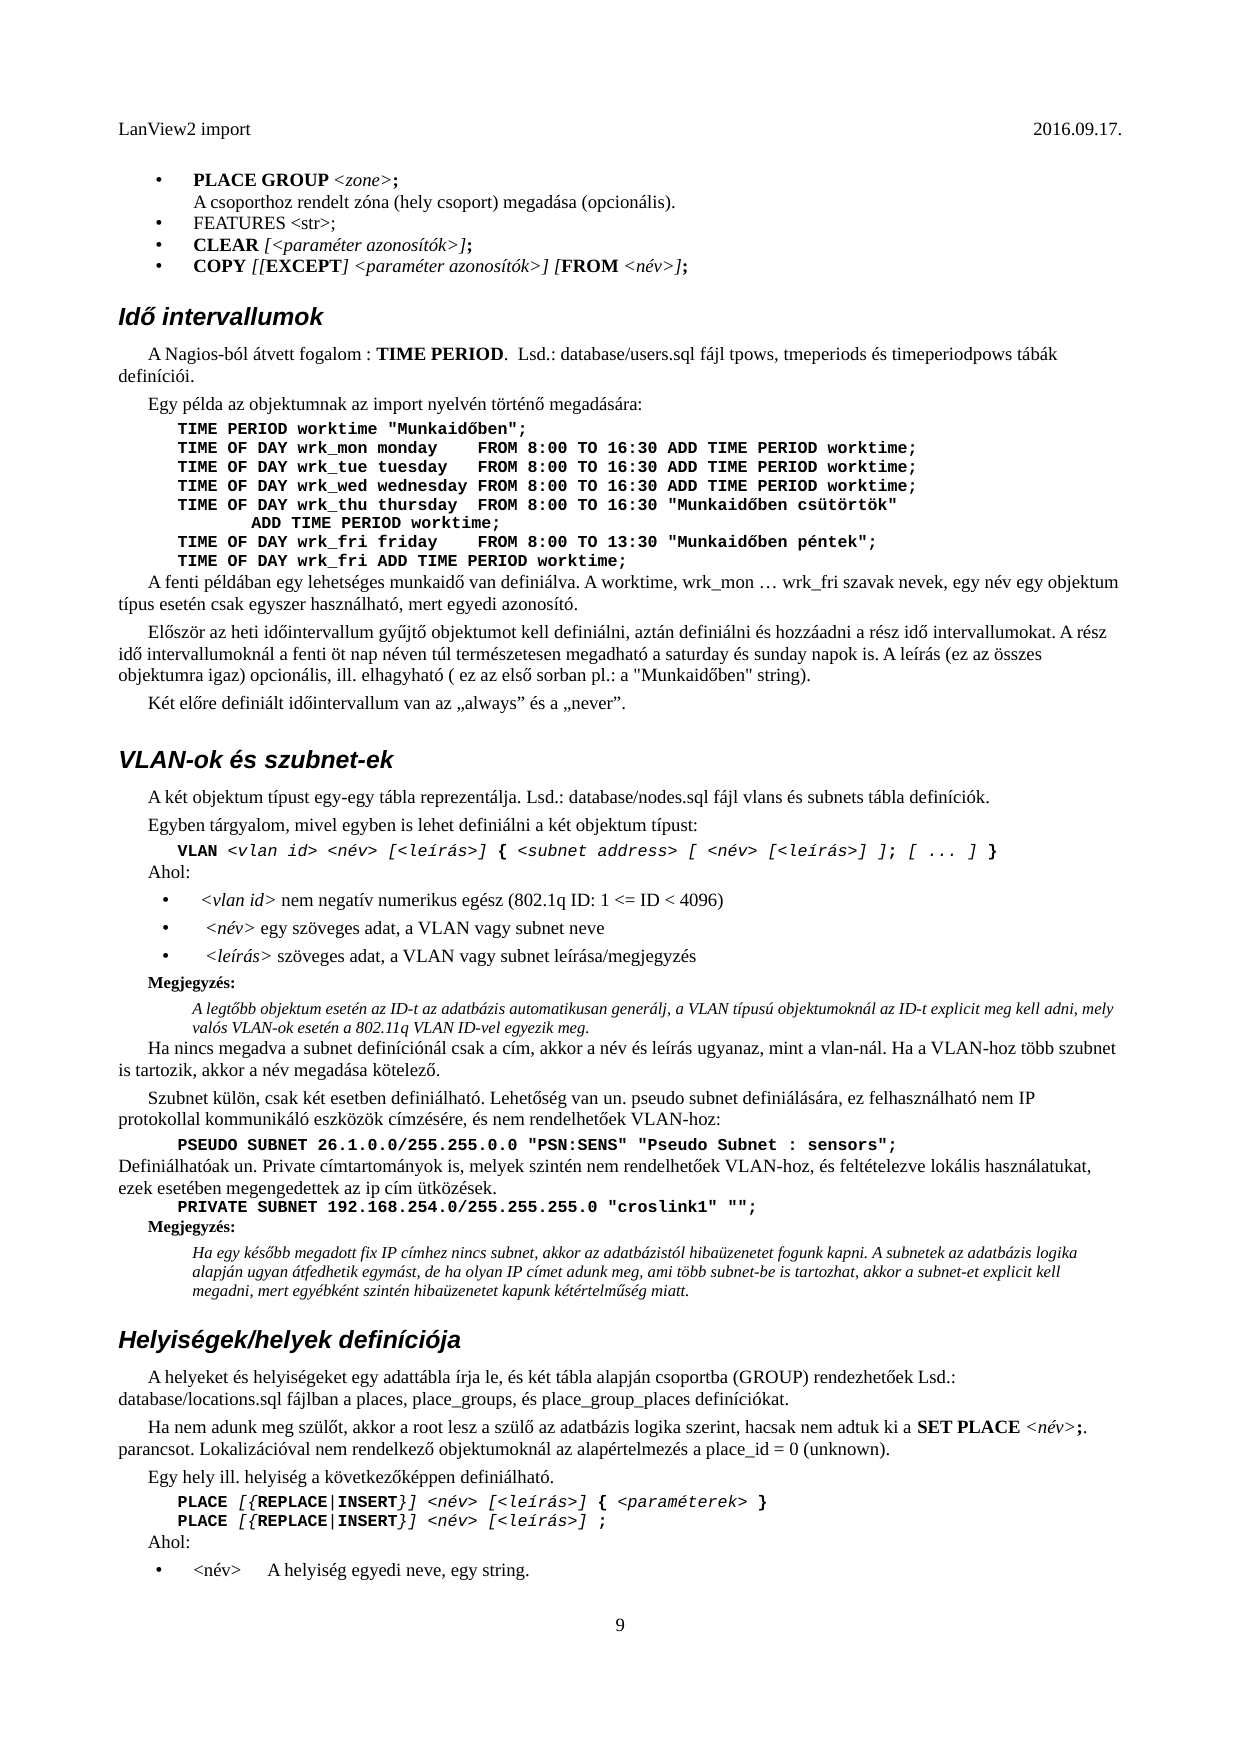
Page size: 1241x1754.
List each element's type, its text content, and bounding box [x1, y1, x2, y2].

text TIME OF DAY wrk_wed wednesday FROM 8:00 TO 16:30 ADD TIME PERIOD worktime; [177, 477, 1122, 496]
list COPY [[EXCEPT] <paraméter azonosítók>] [FROM <név>]; [156, 255, 1122, 277]
text Ha nincs megadva a subnet definíciónál csak a cím, akkor a név és leírás ugyanaz, mint a vlan-nál. Ha a VLAN-hoz több szubnet is tartozik, akkor a név megadása kötelező. [118, 1037, 1122, 1080]
text Megjegyzés: [118, 973, 1122, 992]
text Ahol: [118, 861, 1122, 883]
text TIME PERIOD worktime "Munkaidőben"; [177, 421, 1122, 439]
text A legtőbb objektum esetén az ID-t az adatbázis automatikusan generálj, a VLAN típusú objektumoknál az ID-t explicit meg kell adni, mely valós VLAN-ok esetén a 802.11q VLAN ID-vel egyezik meg. [192, 999, 1122, 1037]
text PLACE [{REPLACE|INSERT}] <név> [<leírás>] { <paraméterek> } [177, 1493, 1122, 1512]
subtitle VLAN-ok és szubnet-ek [118, 745, 1122, 774]
list PLACE GROUP <zone>; A csoporthoz rendelt zóna (hely csoport) megadása (opcionális). [156, 169, 1122, 212]
text PLACE [{REPLACE|INSERT}] <név> [<leírás>] ; [177, 1512, 1122, 1531]
subtitle Idő intervallumok [118, 302, 1122, 331]
list <név> A helyiség egyedi neve, egy string. [156, 1559, 1122, 1581]
text Definiálhatóak un. Private címtartományok is, melyek szintén nem rendelhetőek VLAN-hoz, és feltételezve lokális használatukat, ezek esetében megengedettek az ip cím ütközések. [118, 1155, 1122, 1198]
text TIME OF DAY wrk_mon monday FROM 8:00 TO 16:30 ADD TIME PERIOD worktime; [177, 439, 1122, 458]
text Két előre definiált időintervallum van az „always” és a „never”. [118, 692, 1122, 714]
text VLAN <vlan id> <név> [<leírás>] { <subnet address> [ <név> [<leírás>] ]; [ ... ] } [177, 842, 1122, 861]
text A fenti példában egy lehetséges munkaidő van definiálva. A worktime, wrk_mon … wrk_fri szavak nevek, egy név egy objektum típus esetén csak egyszer használható, mert egyedi azonosító. [118, 571, 1122, 614]
text A Nagios-ból átvett fogalom : TIME PERIOD. Lsd.: database/users.sql fájl tpows, tmeperiods és timeperiodpows tábák definíciói. [118, 343, 1122, 386]
list CLEAR [<paraméter azonosítók>]; [156, 234, 1122, 255]
text Ha nem adunk meg szülőt, akkor a root lesz a szülő az adatbázis logika szerint, hacsak nem adtuk ki a SET PLACE <név>;. parancsot. Lokalizációval nem rendelkező objektumoknál az alapértelmezés a place_id = 0 (unknown). [118, 1416, 1122, 1459]
list <név> egy szöveges adat, a VLAN vagy subnet neve [162, 917, 1122, 939]
text TIME OF DAY wrk_fri ADD TIME PERIOD worktime; [177, 553, 1122, 571]
text PSEUDO SUBNET 26.1.0.0/255.255.0.0 "PSN:SENS" "Pseudo Subnet : sensors"; [177, 1136, 1122, 1155]
text Ahol: [118, 1531, 1122, 1553]
text Egy példa az objektumnak az import nyelvén történő megadására: [118, 393, 1122, 414]
text Szubnet külön, csak két esetben definiálható. Lehetőség van un. pseudo subnet definiálására, ez felhasználható nem IP protokollal kommunikáló eszközök címzésére, és nem rendelhetőek VLAN-hoz: [118, 1087, 1122, 1130]
list FEATURES <str>; [156, 212, 1122, 234]
subtitle Helyiségek/helyek definíciója [118, 1325, 1122, 1354]
text Egyben tárgyalom, mivel egyben is lehet definiálni a két objektum típust: [118, 814, 1122, 836]
text Megjegyzés: [118, 1217, 1122, 1236]
text A két objektum típust egy-egy tábla reprezentálja. Lsd.: database/nodes.sql fájl vlans és subnets tábla definíciók. [118, 786, 1122, 808]
text Egy hely ill. helyiség a következőképpen definiálható. [118, 1466, 1122, 1487]
text Először az heti időintervallum gyűjtő objektumot kell definiálni, aztán definiálni és hozzáadni a rész idő intervallumokat. A rész idő intervallumoknál a fenti öt nap néven túl természetesen megadható a saturday és sunday napok is. A leírás (ez az összes objektumra igaz) opcionális, ill. elhagyható ( ez az első sorban pl.: a "Munkaidőben" string). [118, 621, 1122, 686]
text Ha egy később megadott fix IP címhez nincs subnet, akkor az adatbázistól hibaüzenetet fogunk kapni. A subnetek az adatbázis logika alapján ugyan átfedhetik egymást, de ha olyan IP címet adunk meg, ami több subnet-be is tartozhat, akkor a subnet-et explicit kell megadni, mert egyébként szintén hibaüzenetet kapunk kétértelműség miatt. [192, 1243, 1122, 1300]
text PRIVATE SUBNET 192.168.254.0/255.255.255.0 "croslink1" ""; [177, 1198, 1122, 1217]
text TIME OF DAY wrk_tue tuesday FROM 8:00 TO 16:30 ADD TIME PERIOD worktime; [177, 458, 1122, 477]
text TIME OF DAY wrk_thu thursday FROM 8:00 TO 16:30 "Munkaidőben csütörtök" [177, 496, 1122, 515]
list <leírás> szöveges adat, a VLAN vagy subnet leírása/megjegyzés [162, 945, 1122, 967]
text TIME OF DAY wrk_fri friday FROM 8:00 TO 13:30 "Munkaidőben péntek"; [177, 534, 1122, 553]
text ADD TIME PERIOD worktime; [177, 515, 1122, 534]
text A helyeket és helyiségeket egy adattábla írja le, és két tábla alapján csoportba (GROUP) rendezhetőek Lsd.: database/locations.sql fájlban a places, place_groups, és place_group_places definíciókat. [118, 1366, 1122, 1409]
list <vlan id> nem negatív numerikus egész (802.1q ID: 1 <= ID < 4096) [162, 889, 1122, 911]
